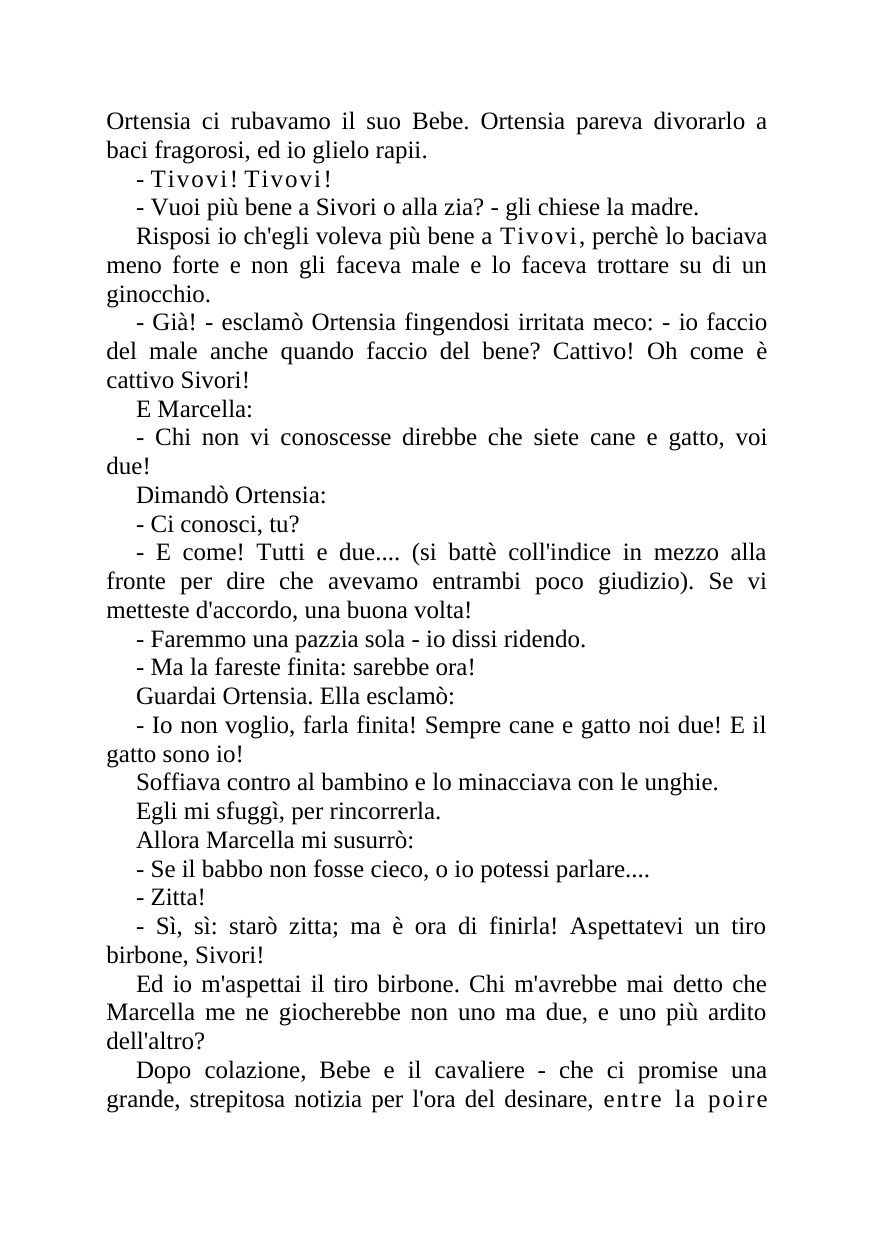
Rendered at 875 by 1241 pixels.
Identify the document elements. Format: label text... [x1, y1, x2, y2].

text Allora Marcella mi susurrò: [106, 825, 768, 854]
text - Ma la fareste finita: sarebbe ora! [106, 652, 768, 681]
text Risposi io ch'egli voleva più bene a Tivovi, perchè lo baciava meno forte e non gli faceva male e lo faceva trottare su di un ginocchio. [106, 221, 768, 307]
text - Zitta! [106, 882, 768, 911]
text Ortensia ci rubavamo il suo Bebe. Ortensia pareva divorarlo a baci fragorosi, ed io glielo rapii. [106, 106, 768, 164]
text - E come! Tutti e due.... (si battè coll'indice in mezzo alla fronte per dire che avevamo entrambi poco giudizio). Se vi metteste d'accordo, una buona volta! [106, 537, 768, 624]
text - Se il babbo non fosse cieco, o io potessi parlare.... [106, 854, 768, 882]
text Guardai Ortensia. Ella esclamò: [106, 681, 768, 710]
text Ed io m'aspettai il tiro birbone. Chi m'avrebbe mai detto che Marcella me ne giocherebbe non uno ma due, e uno più ardito dell'altro? [106, 969, 768, 1055]
text Dopo colazione, Bebe e il cavaliere - che ci promise una grande, strepitosa notizia per l'ora del desinare, entre la poire [106, 1055, 768, 1112]
text - Vuoi più bene a Sivori o alla zia? - gli chiese la madre. [106, 192, 768, 221]
text E Marcella: [106, 394, 768, 422]
text - Tivovi! Tivovi! [106, 164, 768, 192]
text - Chi non vi conoscesse direbbe che siete cane e gatto, voi due! [106, 422, 768, 480]
text - Ci conosci, tu? [106, 509, 768, 537]
text Egli mi sfuggì, per rincorrerla. [106, 796, 768, 825]
text - Già! - esclamò Ortensia fingendosi irritata meco: - io faccio del male anche quando faccio del bene? Cattivo! Oh come è cattivo Sivori! [106, 307, 768, 394]
text - Sì, sì: starò zitta; ma è ora di finirla! Aspettatevi un tiro birbone, Sivori! [106, 911, 768, 969]
text - Io non voglio, farla finita! Sempre cane e gatto noi due! E il gatto sono io! [106, 710, 768, 767]
text Dimandò Ortensia: [106, 480, 768, 509]
text - Faremmo una pazzia sola - io dissi ridendo. [106, 624, 768, 652]
text Soffiava contro al bambino e lo minacciava con le unghie. [106, 767, 768, 796]
